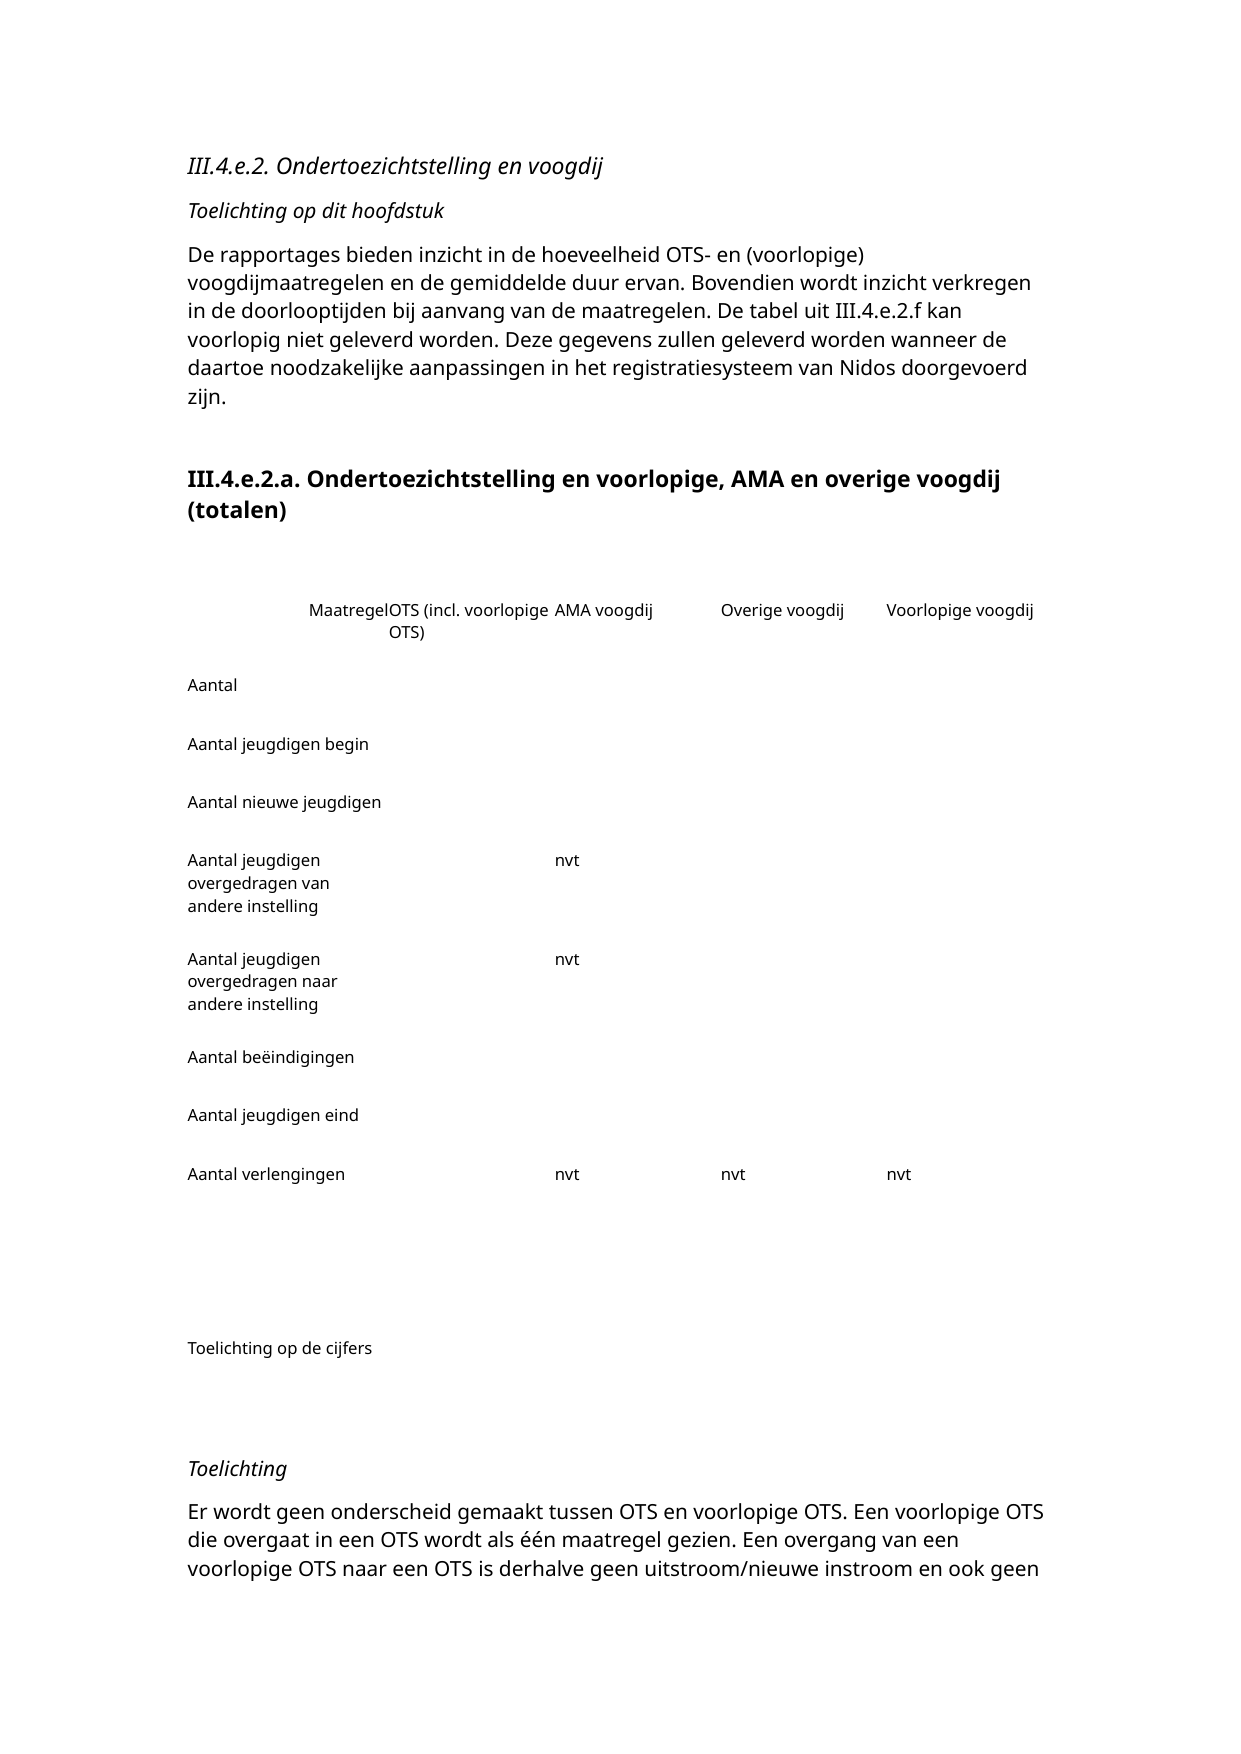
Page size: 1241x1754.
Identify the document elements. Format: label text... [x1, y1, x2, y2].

table_cell [389, 947, 554, 1045]
table_cell [389, 1162, 554, 1221]
table_cell [389, 732, 554, 791]
table_header OTS (incl. voorlopige OTS) [389, 598, 554, 674]
table_cell [555, 732, 721, 791]
table_cell nvt [555, 947, 721, 1045]
table_cell Aantal jeugdigen overgedragen naar andere instelling [188, 947, 388, 1045]
table_cell [886, 791, 1053, 849]
table_cell [721, 849, 886, 947]
text Toelichting [187, 1454, 1053, 1482]
table_cell [886, 1104, 1053, 1162]
table_cell [721, 791, 886, 849]
table_cell [555, 791, 721, 849]
subtitle III.4.e.2.a. Ondertoezichtstelling en voorlopige, AMA en overige voogdij (totalen) [187, 463, 1053, 525]
table_cell [389, 1104, 554, 1162]
table_cell [389, 791, 554, 849]
table_cell [721, 947, 886, 1045]
table_cell [721, 1045, 886, 1104]
table_header Toelichting op de cijfers [188, 1337, 386, 1395]
table_cell Aantal nieuwe jeugdigen [188, 791, 388, 849]
table_cell [389, 849, 554, 947]
table_cell nvt [555, 849, 721, 947]
table_cell [886, 947, 1053, 1045]
table_header Overige voogdij [721, 598, 886, 674]
table_cell [721, 732, 886, 791]
table_header AMA voogdij [555, 598, 721, 674]
table_cell [389, 1045, 554, 1104]
table_cell Aantal verlengingen [188, 1162, 388, 1221]
table_cell nvt [886, 1162, 1053, 1221]
table_cell [886, 732, 1053, 791]
table_cell [721, 1104, 886, 1162]
table_cell [721, 674, 886, 732]
table_cell [886, 674, 1053, 732]
table_cell [886, 849, 1053, 947]
table_cell [555, 1104, 721, 1162]
table_header Voorlopige voogdij [886, 598, 1053, 674]
table_cell nvt [555, 1162, 721, 1221]
text Toelichting op dit hoofdstuk [187, 196, 1053, 225]
table_cell Aantal jeugdigen eind [188, 1104, 388, 1162]
table_cell [555, 674, 721, 732]
table_cell [555, 1045, 721, 1104]
table_header [386, 1337, 1053, 1395]
table_cell Aantal [188, 674, 388, 732]
table_cell Aantal beëindigingen [188, 1045, 388, 1104]
table_cell [389, 674, 554, 732]
table_cell nvt [721, 1162, 886, 1221]
text Er wordt geen onderscheid gemaakt tussen OTS en voorlopige OTS. Een voorlopige OTS die overgaat in een OTS wordt als één maatregel gezien. Een overgang van een voorlopige OTS naar een OTS is derhalve geen uitstroom/nieuwe instroom en ook geen [187, 1497, 1053, 1582]
table_cell Aantal jeugdigen begin [188, 732, 388, 791]
table_header Maatregel [188, 598, 388, 674]
table_cell [886, 1045, 1053, 1104]
text De rapportages bieden inzicht in de hoeveelheid OTS- en (voorlopige) voogdijmaatregelen en de gemiddelde duur ervan. Bovendien wordt inzicht verkregen in de doorlooptijden bij aanvang van de maatregelen. De tabel uit III.4.e.2.f kan voorlopig niet geleverd worden. Deze gegevens zullen geleverd worden wanneer de daartoe noodzakelijke aanpassingen in het registratiesysteem van Nidos doorgevoerd zijn. [187, 240, 1053, 410]
table_cell Aantal jeugdigen overgedragen van andere instelling [188, 849, 388, 947]
subtitle III.4.e.2. Ondertoezichtstelling en voogdij [187, 150, 1053, 181]
